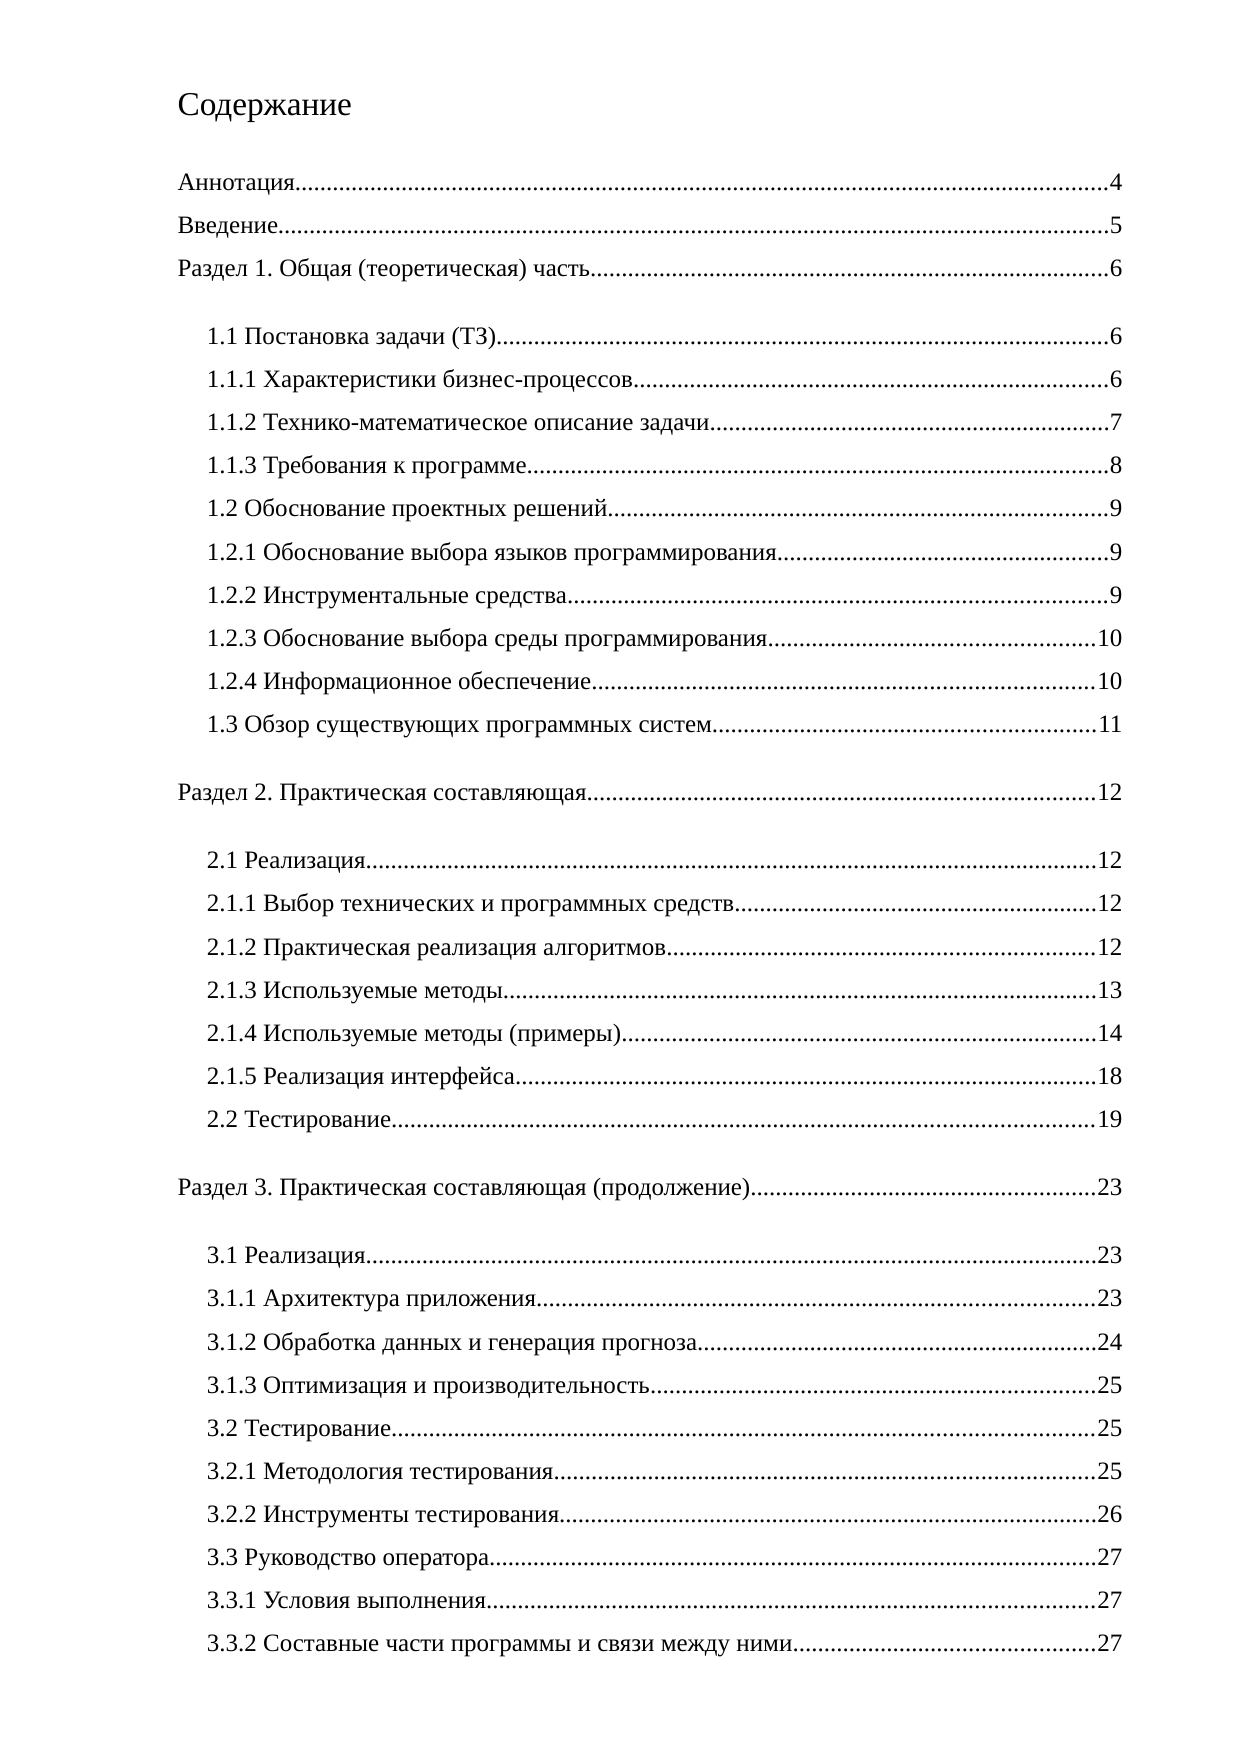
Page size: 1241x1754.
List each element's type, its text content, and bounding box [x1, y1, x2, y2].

text 1.1.1 Характеристики бизнес-процессов 6 [207, 364, 1122, 393]
text 3.3 Руководство оператора 27 [207, 1542, 1122, 1571]
text Раздел 2. Практическая составляющая 12 [177, 777, 1122, 806]
text 3.1.3 Оптимизация и производительность 25 [207, 1370, 1122, 1398]
text 2.1.4 Используемые методы (примеры) 14 [207, 1018, 1122, 1047]
text 3.1 Реализация 23 [207, 1240, 1122, 1269]
text 1.3 Обзор существующих программных систем 11 [207, 709, 1122, 738]
text Раздел 1. Общая (теоретическая) часть 6 [177, 253, 1122, 282]
text 1.2.4 Информационное обеспечение 10 [207, 666, 1122, 695]
subtitle Содержание [177, 84, 1122, 122]
text Аннотация 4 [177, 167, 1122, 195]
text 2.1.5 Реализация интерфейса 18 [207, 1061, 1122, 1090]
text 2.1.3 Используемые методы 13 [207, 975, 1122, 1003]
text 2.1 Реализация 12 [207, 845, 1122, 874]
text 1.1 Постановка задачи (ТЗ) 6 [207, 321, 1122, 350]
text Раздел 3. Практическая составляющая (продолжение) 23 [177, 1172, 1122, 1201]
text 3.1.1 Архитектура приложения 23 [207, 1283, 1122, 1312]
text 3.1.2 Обработка данных и генерация прогноза 24 [207, 1327, 1122, 1355]
text 1.2.3 Обоснование выбора среды программирования 10 [207, 623, 1122, 652]
text Введение 5 [177, 210, 1122, 238]
text 1.2.2 Инструментальные средства 9 [207, 580, 1122, 608]
text 3.3.2 Составные части программы и связи между ними 27 [207, 1628, 1122, 1657]
text 1.2 Обоснование проектных решений 9 [207, 493, 1122, 522]
text 2.2 Тестирование 19 [207, 1104, 1122, 1133]
text 3.2.1 Методология тестирования 25 [207, 1456, 1122, 1485]
text 2.1.1 Выбор технических и программных средств 12 [207, 888, 1122, 917]
text 3.2.2 Инструменты тестирования 26 [207, 1499, 1122, 1528]
text 2.1.2 Практическая реализация алгоритмов 12 [207, 932, 1122, 960]
text 3.3.1 Условия выполнения 27 [207, 1585, 1122, 1614]
text 3.2 Тестирование 25 [207, 1413, 1122, 1442]
text 1.1.3 Требования к программе 8 [207, 450, 1122, 479]
text 1.1.2 Технико-математическое описание задачи 7 [207, 407, 1122, 436]
text 1.2.1 Обоснование выбора языков программирования 9 [207, 537, 1122, 565]
